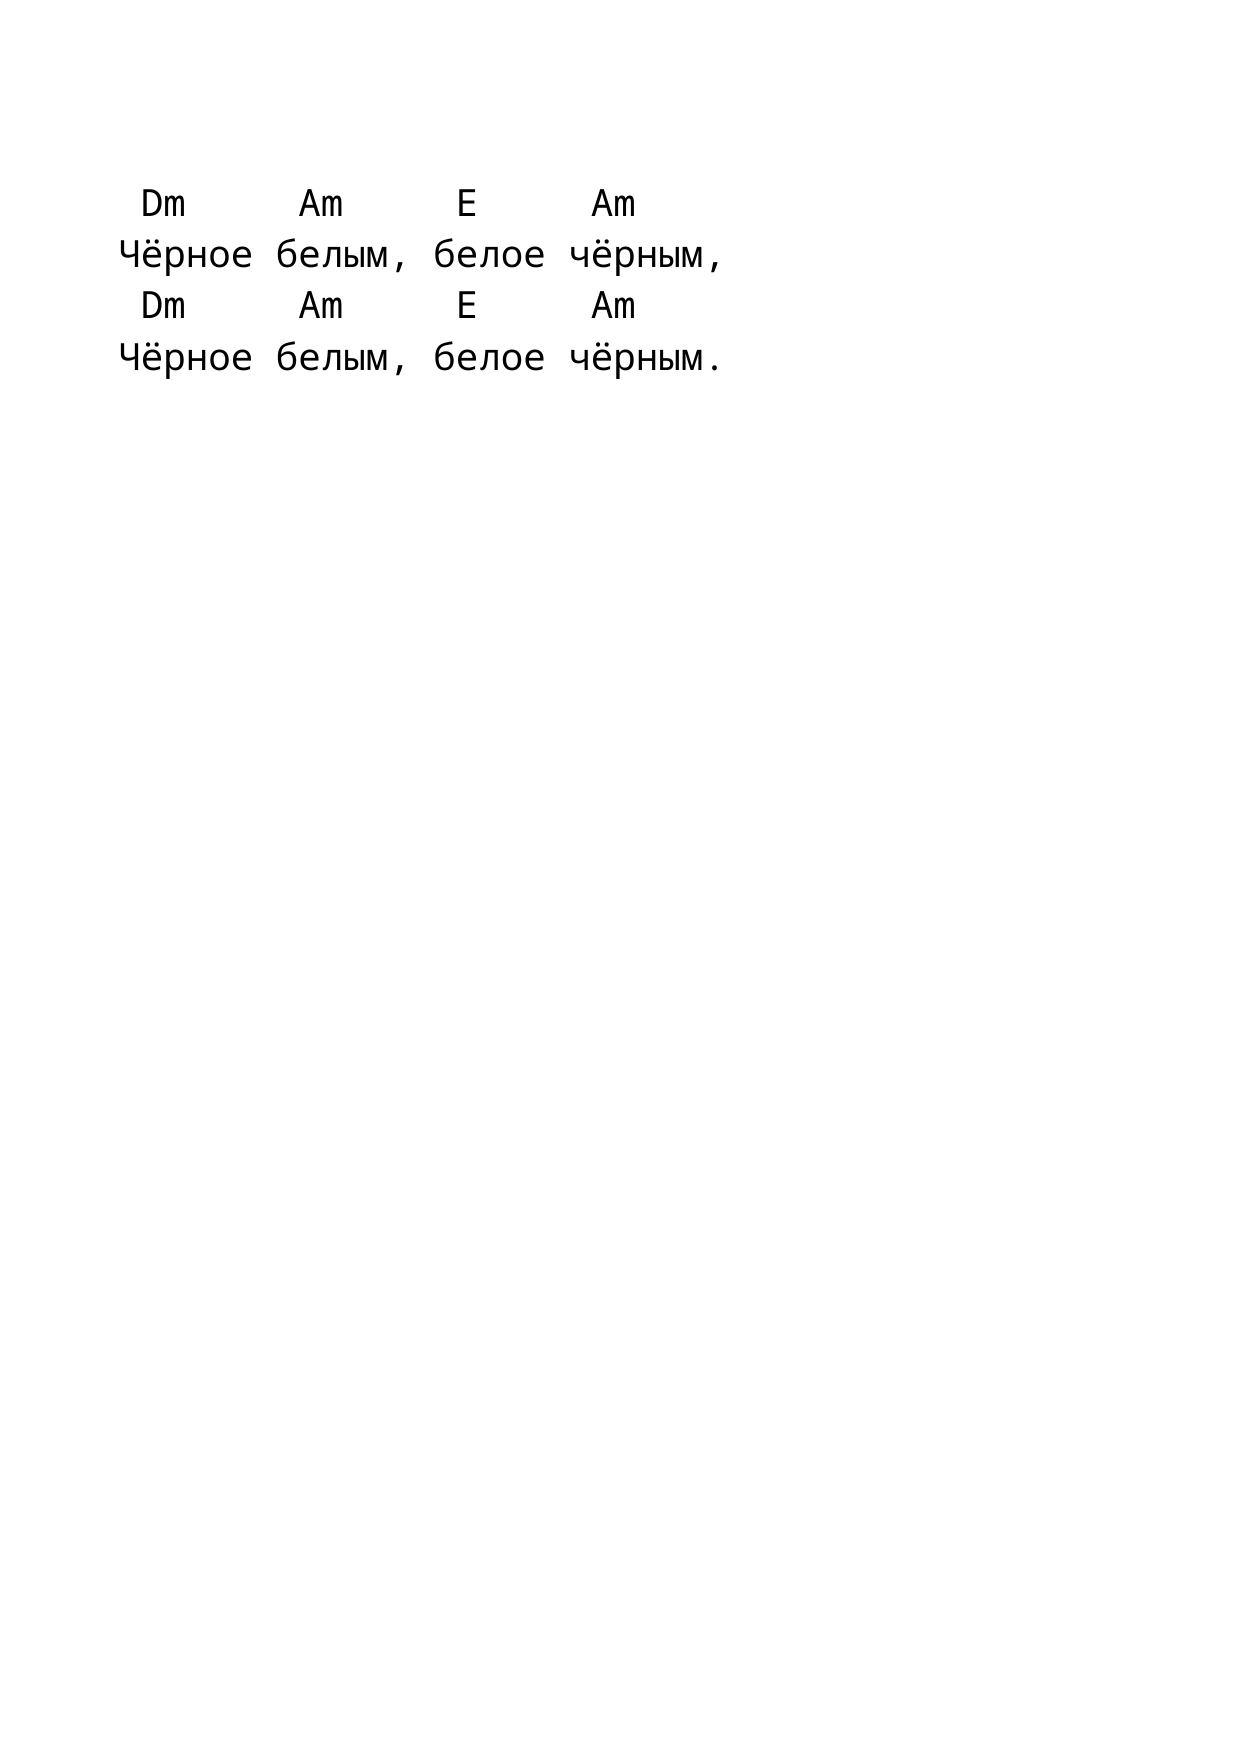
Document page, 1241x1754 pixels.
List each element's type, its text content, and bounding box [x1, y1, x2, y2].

text Dm Am E Am [118, 279, 1122, 330]
text Чёрное белым, белое чёрным. [118, 330, 1122, 381]
text Dm Am E Am [118, 176, 1122, 228]
text Чёрное белым, белое чёрным, [118, 228, 1122, 279]
